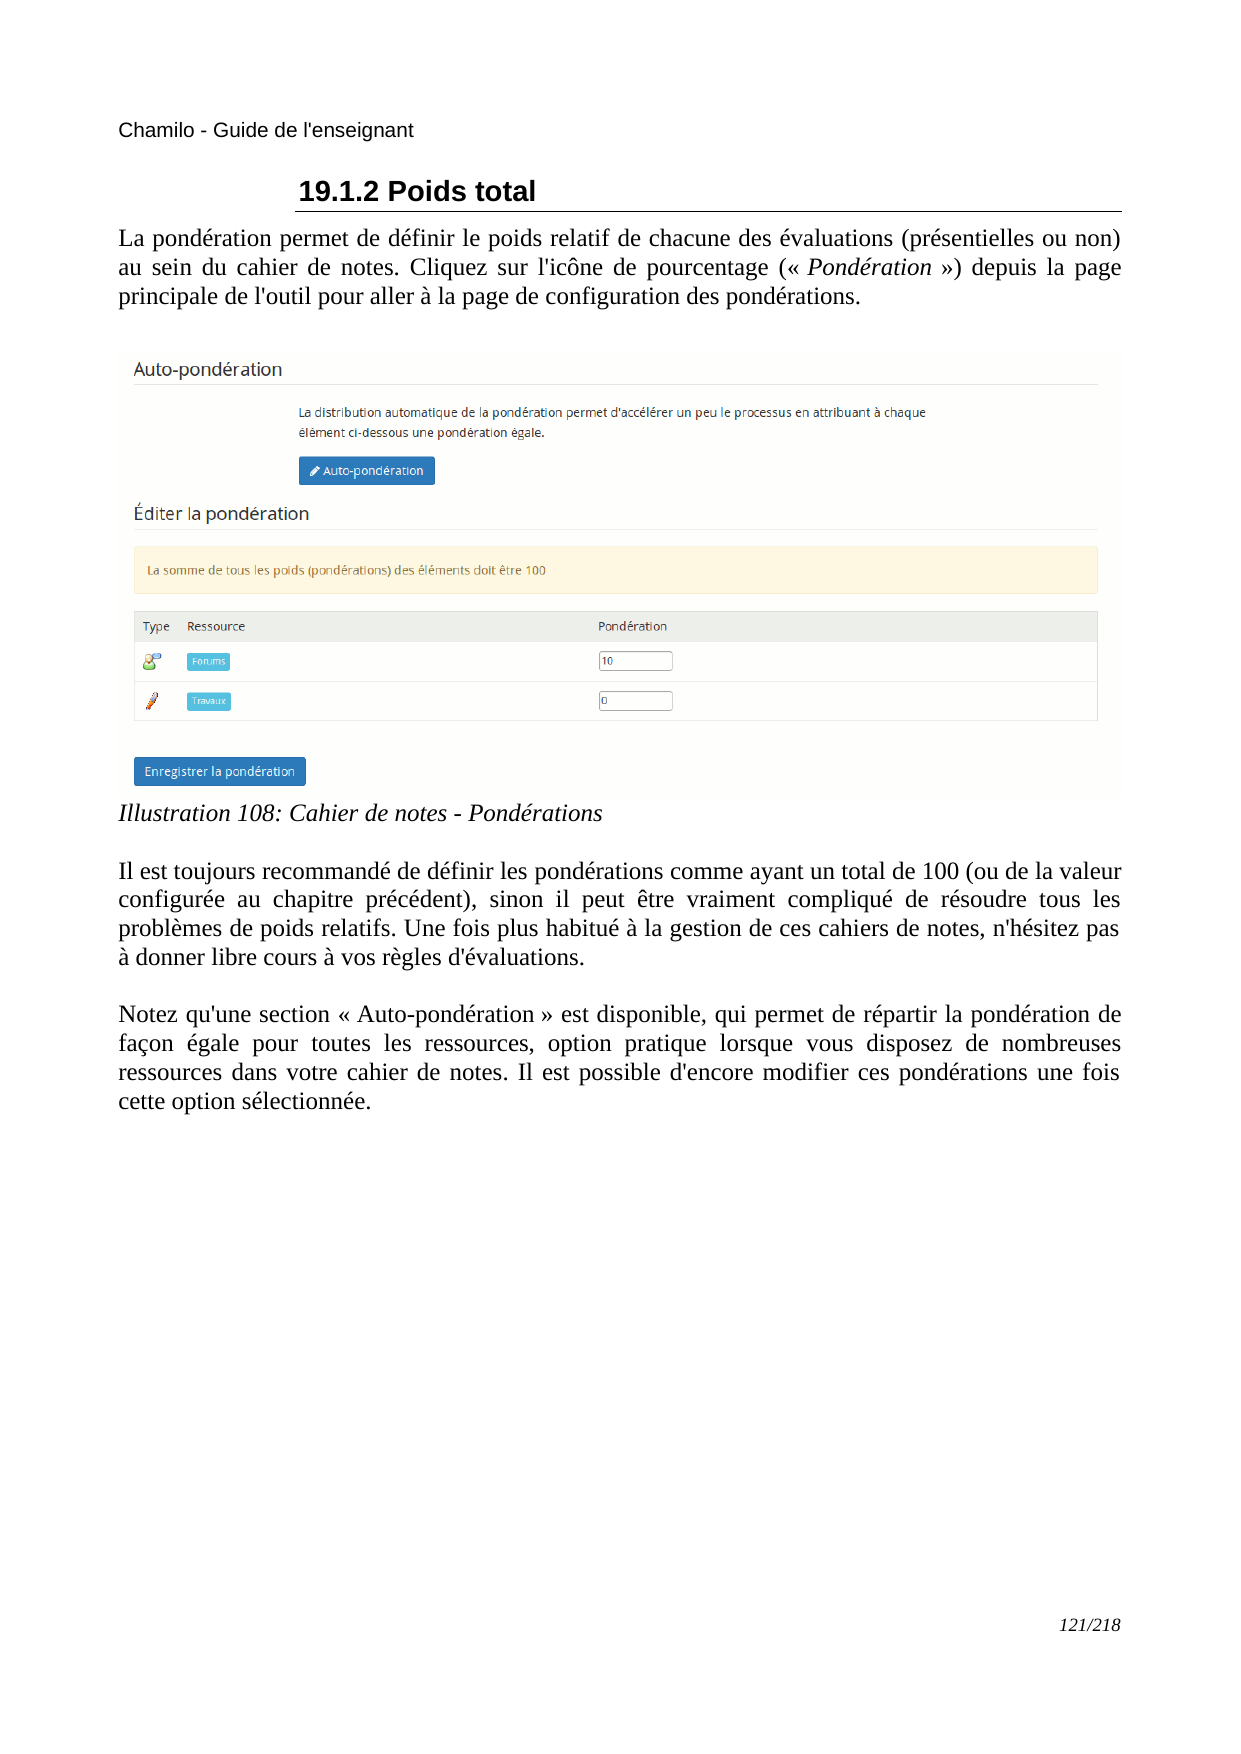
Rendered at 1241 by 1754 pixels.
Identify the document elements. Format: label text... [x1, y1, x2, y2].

text La pondération permet de définir le poids relatif de chacune des évaluations (présentielles ou non) au sein du cahier de notes. Cliquez sur l'icône de pourcentage (« Pondération ») depuis la page principale de l'outil pour aller à la page de configuration des pondérations. [118, 223, 1122, 310]
text Illustration 108: Cahier de notes - Pondérations [118, 799, 1122, 827]
subtitle Poids total [295, 172, 1122, 211]
picture [118, 351, 1122, 799]
text Notez qu'une section « Auto-pondération » est disponible, qui permet de répartir la pondération de façon égale pour toutes les ressources, option pratique lorsque vous disposez de nombreuses ressources dans votre cahier de notes. Il est possible d'encore modifier ces pondérations une fois cette option sélectionnée. [118, 999, 1122, 1114]
text Il est toujours recommandé de définir les pondérations comme ayant un total de 100 (ou de la valeur configurée au chapitre précédent), sinon il peut être vraiment compliqué de résoudre tous les problèmes de poids relatifs. Une fois plus habitué à la gestion de ces cahiers de notes, n'hésitez pas à donner libre cours à vos règles d'évaluations. [118, 856, 1122, 971]
